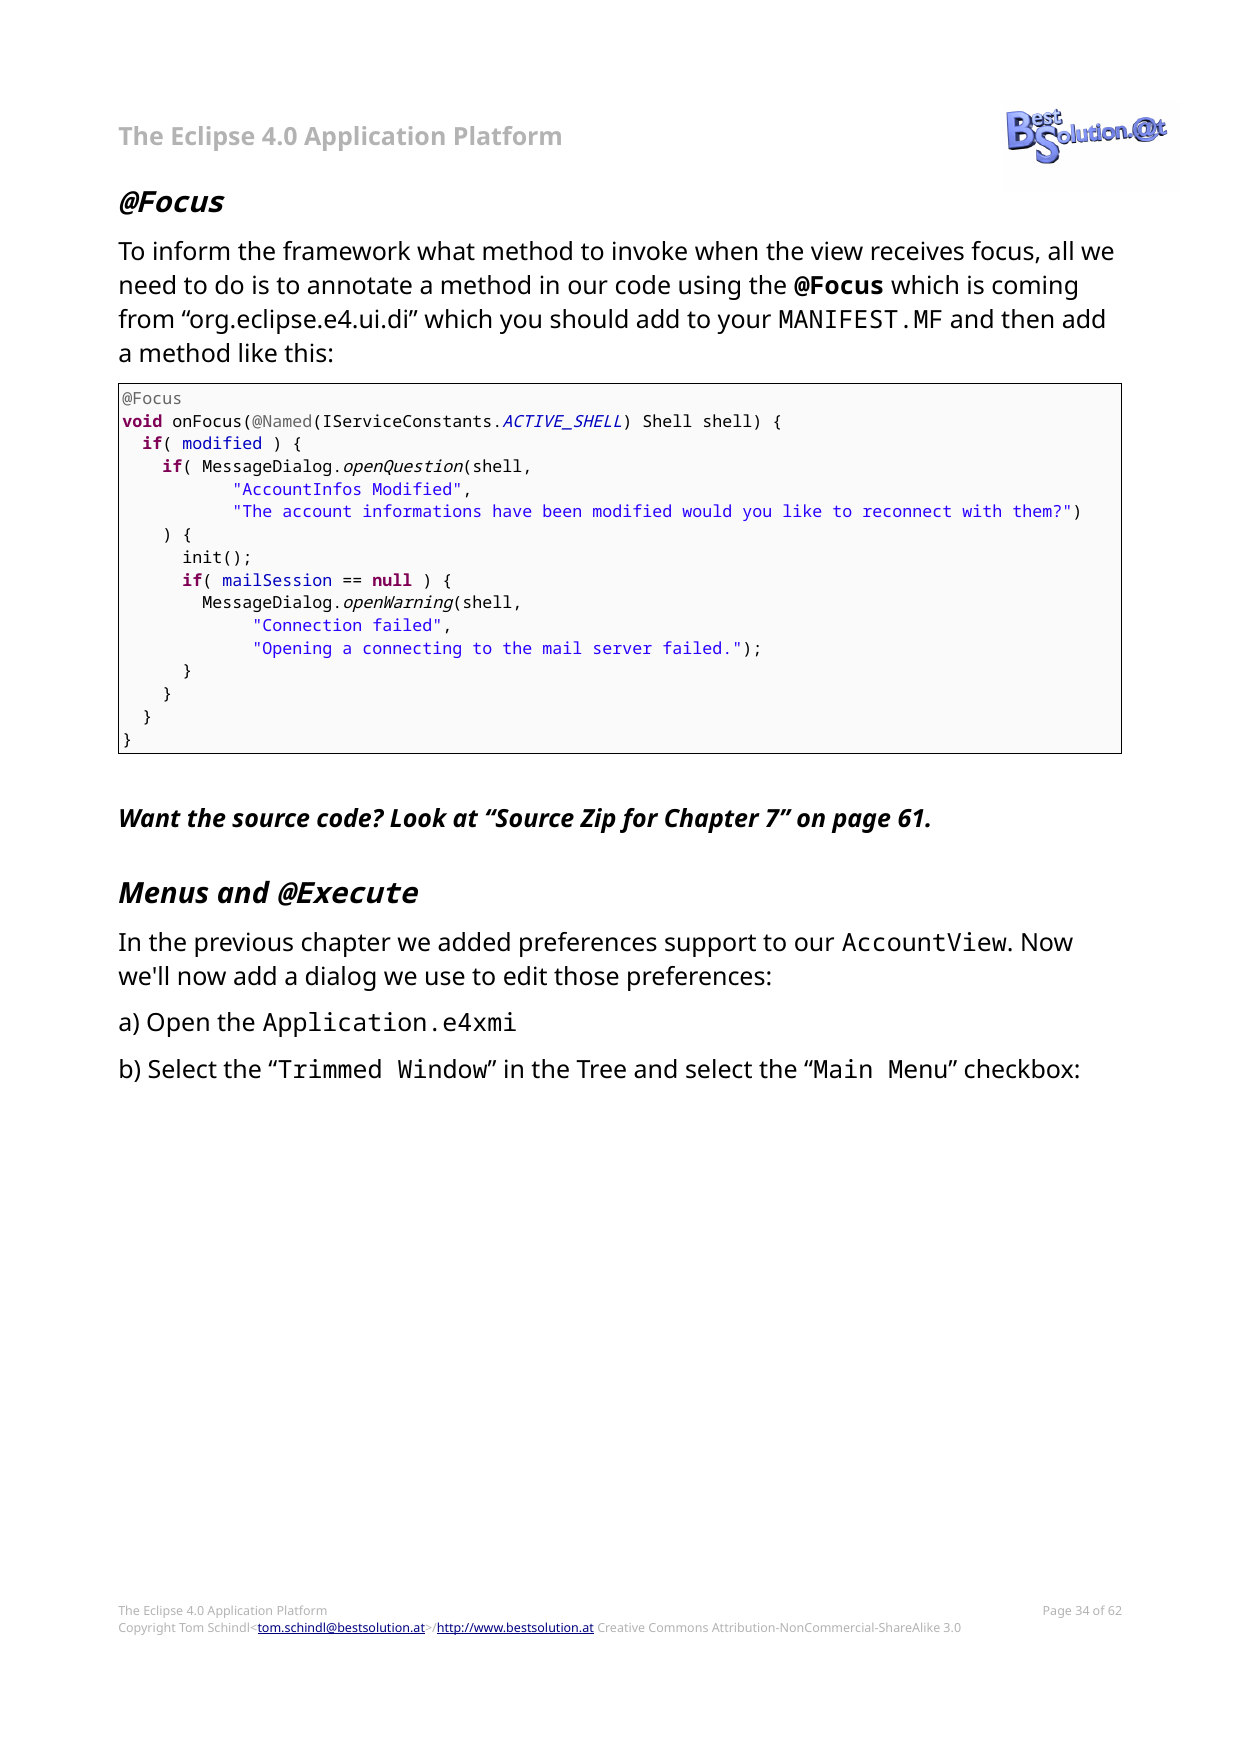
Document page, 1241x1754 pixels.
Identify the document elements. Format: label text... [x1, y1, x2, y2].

text void onFocus(@Named(IServiceConstants.ACTIVE_SHELL) Shell shell) { [119, 405, 1121, 428]
text if( modified ) { [119, 428, 1121, 451]
text To inform the framework what method to invoke when the view receives focus, all we need to do is to annotate a method in our code using the @Focus which is coming from “org.eclipse.e4.ui.di” which you should add to your MANIFEST.MF and then add a method like this: [118, 234, 1122, 370]
text if( mailSession == null ) { [119, 564, 1121, 587]
text } [119, 678, 1121, 701]
text b) Select the “Trimmed Window” in the Tree and select the “Main Menu” checkbox: [118, 1051, 1122, 1085]
subtitle @Focus [118, 182, 1122, 221]
text } [119, 723, 1121, 753]
picture [1002, 101, 1181, 191]
text "The account informations have been modified would you like to reconnect with them?") ) { [119, 496, 1121, 542]
text Want the source code? Look at “Source Zip for Chapter 7” on page 58. [118, 800, 1122, 834]
text } [119, 701, 1121, 723]
text a) Open the Application.e4xmi [118, 1005, 1122, 1039]
text if( MessageDialog.openQuestion(shell, "AccountInfos Modified", [119, 451, 1121, 496]
text MessageDialog.openWarning(shell, "Connection failed", "Opening a connecting to the mail server failed."); [119, 587, 1121, 655]
text init(); [119, 542, 1121, 564]
text @Focus [119, 384, 1121, 405]
text In the previous chapter we added preferences support to our AccountView. Now we'll now add a dialog we use to edit those preferences: [118, 924, 1122, 992]
subtitle Menus and @Execute [118, 872, 1122, 912]
text } [119, 655, 1121, 678]
